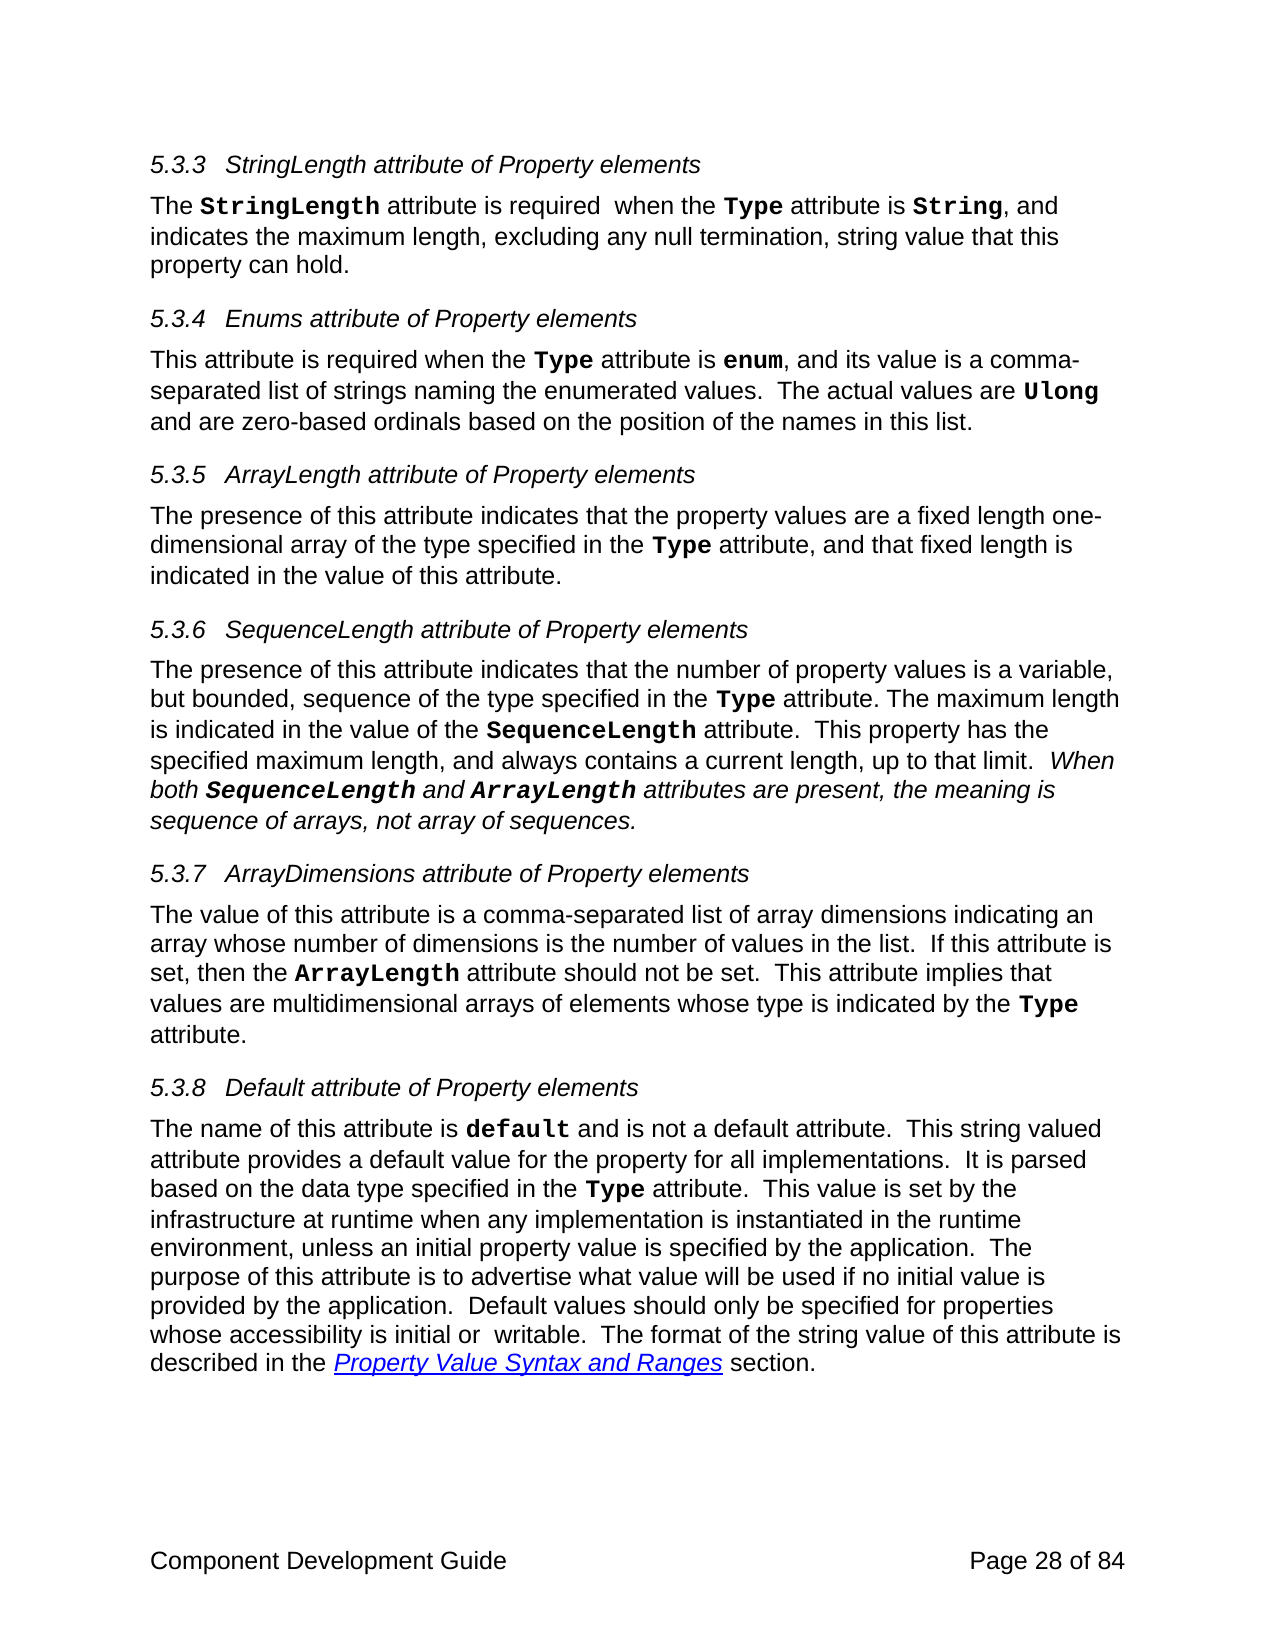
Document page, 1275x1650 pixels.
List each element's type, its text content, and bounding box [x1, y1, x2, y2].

text The value of this attribute is a comma-separated list of array dimensions indicating an array whose number of dimensions is the number of values in the list. If this attribute is set, then the ArrayLength attribute should not be set. This attribute implies that values are multidimensional arrays of elements whose type is indicated by the Type attribute. [150, 900, 1125, 1048]
subtitle ArrayDimensions attribute of Property elements [150, 859, 1125, 888]
subtitle SequenceLength attribute of Property elements [150, 615, 1125, 643]
subtitle Default attribute of Property elements [150, 1073, 1125, 1102]
text The name of this attribute is default and is not a default attribute. This string valued attribute provides a default value for the property for all implementations. It is parsed based on the data type specified in the Type attribute. This value is set by the infrastructure at runtime when any implementation is instantiated in the runtime environment, unless an initial property value is specified by the application. The purpose of this attribute is to advertise what value will be used if no initial value is provided by the application. Default values should only be specified for properties whose accessibility is initial or writable. The format of the string value of this attribute is described in the Property Value Syntax and Ranges section. [150, 1114, 1125, 1377]
text The presence of this attribute indicates that the number of property values is a variable, but bounded, sequence of the type specified in the Type attribute. The maximum length is indicated in the value of the SequenceLength attribute. This property has the specified maximum length, and always contains a current length, up to that limit. When both SequenceLength and ArrayLength attributes are present, the meaning is sequence of arrays, not array of sequences. [150, 655, 1125, 834]
text The presence of this attribute indicates that the property values are a fixed length one-dimensional array of the type specified in the Type attribute, and that fixed length is indicated in the value of this attribute. [150, 501, 1125, 590]
text The StringLength attribute is required when the Type attribute is String, and indicates the maximum length, excluding any null termination, string value that this property can hold. [150, 191, 1125, 279]
subtitle Enums attribute of Property elements [150, 304, 1125, 333]
text This attribute is required when the Type attribute is enum, and its value is a comma-separated list of strings naming the enumerated values. The actual values are Ulong and are zero-based ordinals based on the position of the names in this list. [150, 345, 1125, 436]
subtitle StringLength attribute of Property elements [150, 150, 1125, 179]
subtitle ArrayLength attribute of Property elements [150, 461, 1125, 489]
